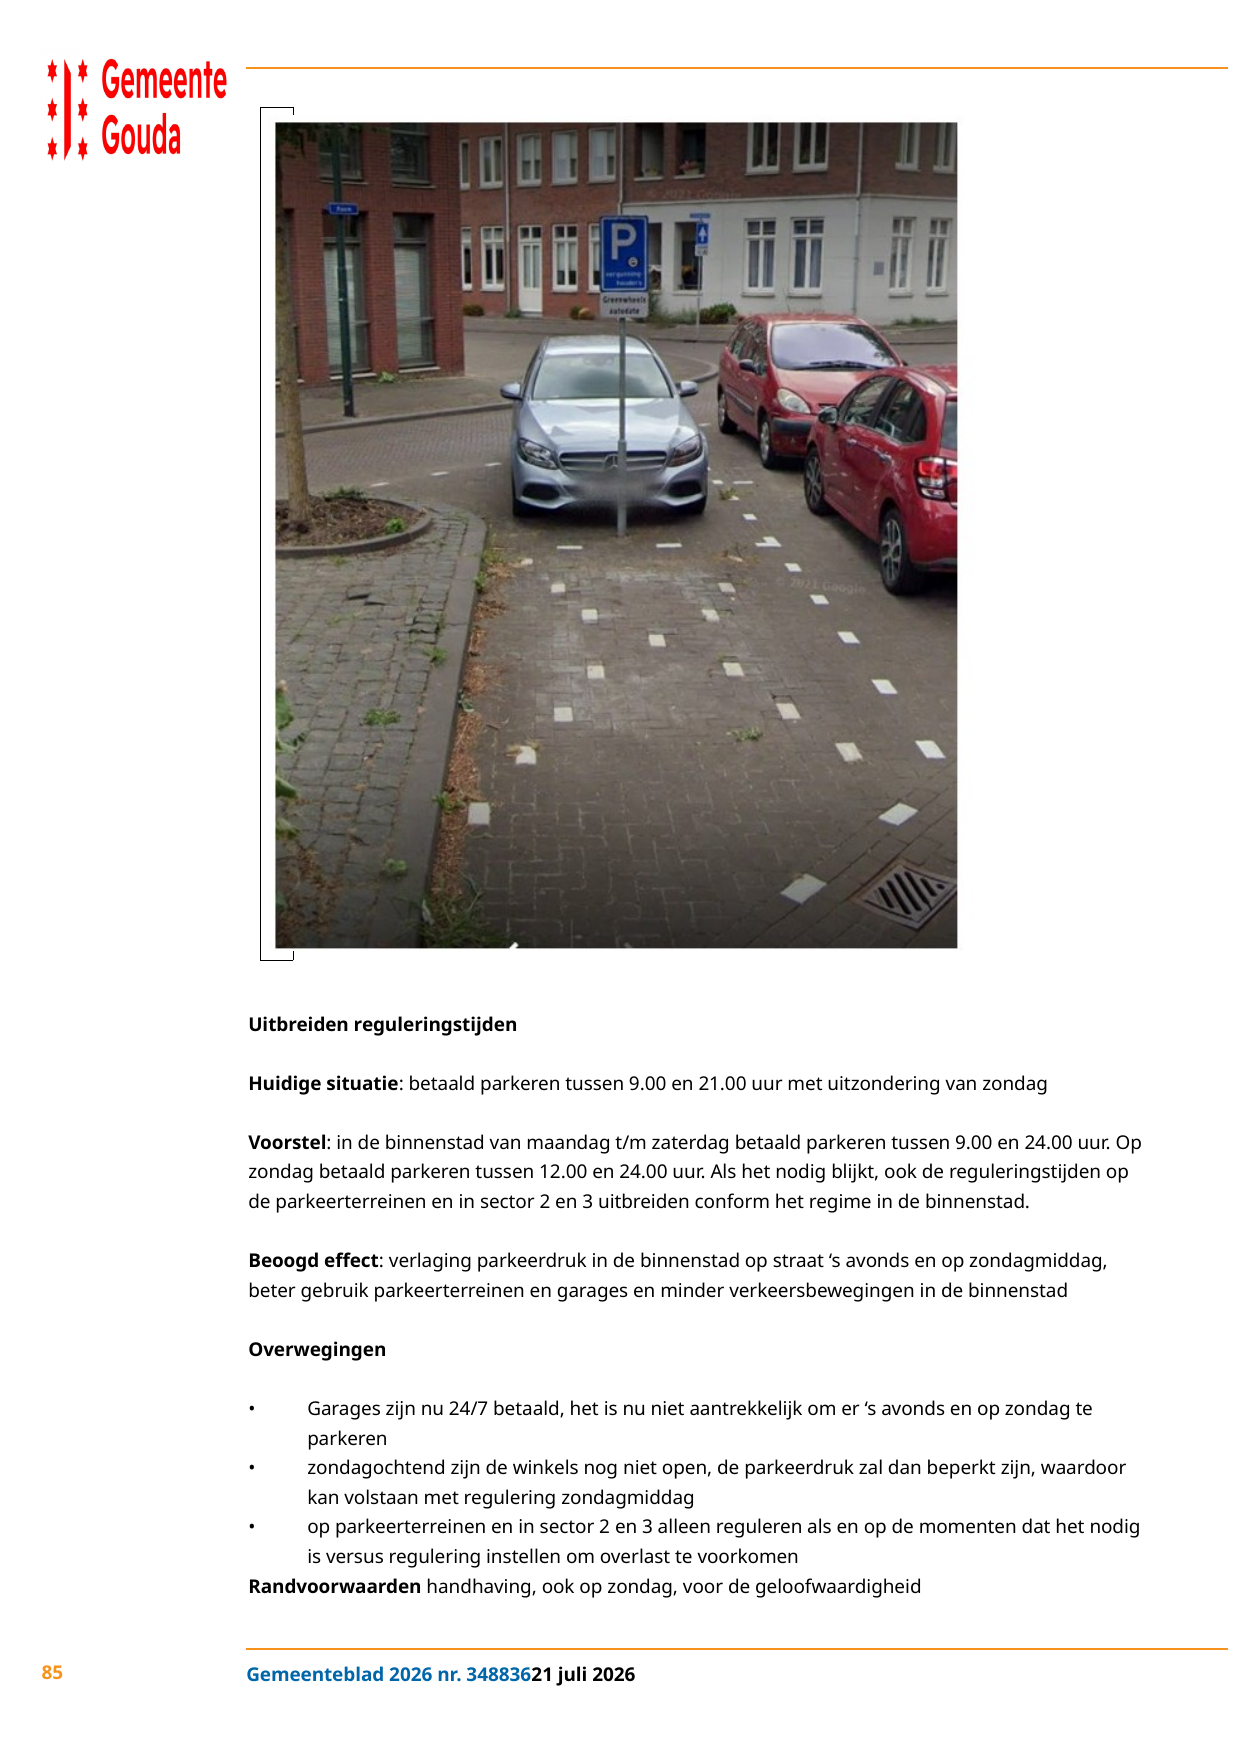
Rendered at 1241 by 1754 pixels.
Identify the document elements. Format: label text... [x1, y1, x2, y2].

text Beoogd effect: verlaging parkeerdruk in de binnenstad op straat ‘s avonds en op zondagmiddag, beter gebruik parkeerterreinen en garages en minder verkeersbewegingen in de binnenstad [248, 1247, 1152, 1303]
list zondagochtend zijn de winkels nog niet open, de parkeerdruk zal dan beperkt zijn, waardoor kan volstaan met regulering zondagmiddag [248, 1454, 1152, 1510]
text Uitbreiden reguleringstijden [248, 1011, 1152, 1037]
text Huidige situatie: betaald parkeren tussen 9.00 en 21.00 uur met uitzondering van zondag [248, 1070, 1152, 1096]
text Voorstel: in de binnenstad van maandag t/m zaterdag betaald parkeren tussen 9.00 en 24.00 uur. Op zondag betaald parkeren tussen 12.00 en 24.00 uur. Als het nodig blijkt, ook de reguleringstijden op de parkeerterreinen en in sector 2 en 3 uitbreiden conform het regime in de binnenstad. [248, 1129, 1152, 1214]
list op parkeerterreinen en in sector 2 en 3 alleen reguleren als en op de momenten dat het nodig is versus regulering instellen om overlast te voorkomen [248, 1514, 1152, 1569]
picture [41, 47, 231, 172]
picture [268, 115, 1173, 951]
list Garages zijn nu 24/7 betaald, het is nu niet aantrekkelijk om er ‘s avonds en op zondag te parkeren [248, 1395, 1152, 1451]
text Randvoorwaarden handhaving, ook op zondag, voor de geloofwaardigheid [248, 1573, 1152, 1599]
text Overwegingen [248, 1336, 1152, 1362]
